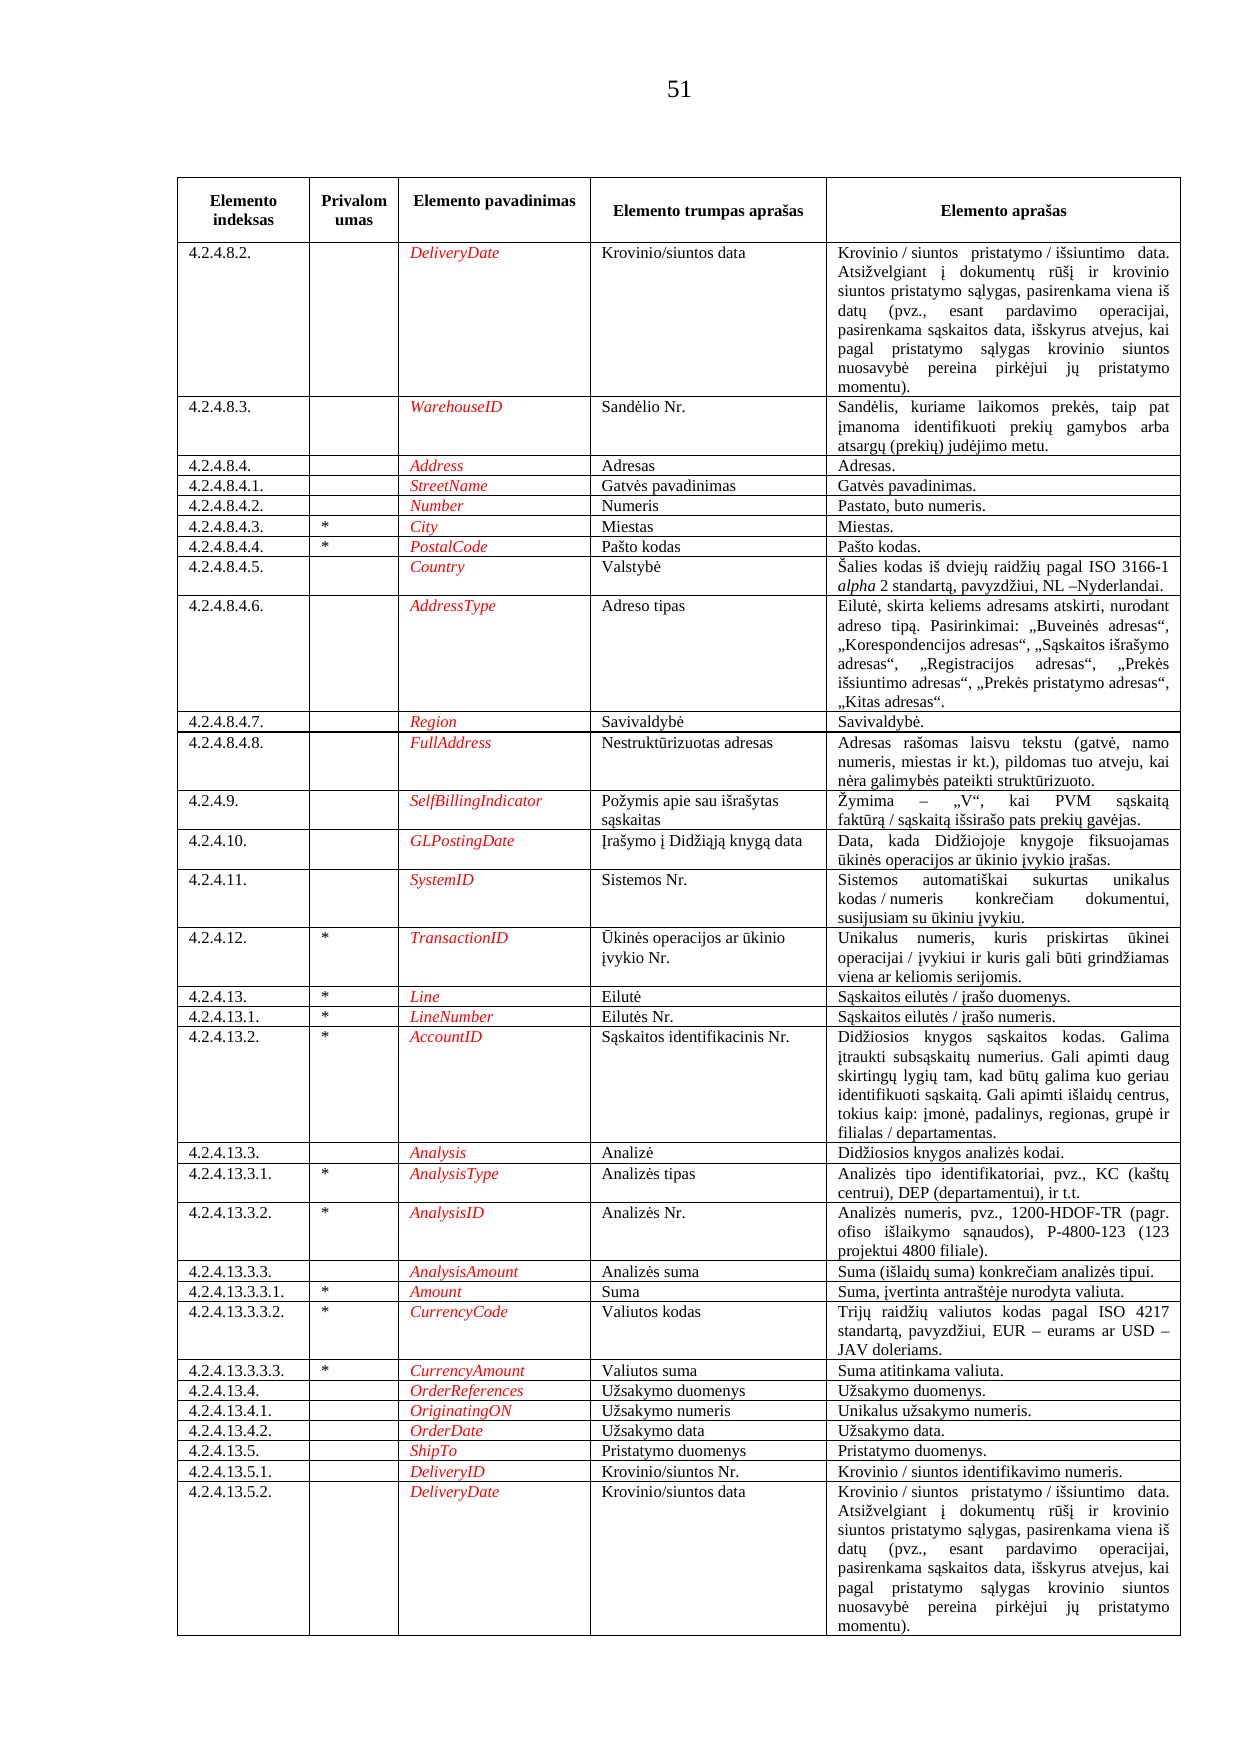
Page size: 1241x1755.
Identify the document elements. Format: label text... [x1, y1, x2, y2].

table_cell OrderDate [399, 1421, 590, 1440]
table_cell 4.2.4.8.2. [178, 243, 309, 396]
table_cell Savivaldybė [591, 712, 826, 731]
table_cell Krovinio/siuntos Nr. [591, 1461, 826, 1481]
table_cell Address [399, 456, 590, 475]
table_cell [310, 712, 398, 731]
table_cell Požymis apie sau išrašytas sąskaitas [591, 791, 826, 829]
table_cell 4.2.4.8.4.4. [178, 537, 309, 556]
table_cell CurrencyAmount [399, 1360, 590, 1379]
table_cell 4.2.4.13.1. [178, 1007, 309, 1026]
table_cell [310, 557, 398, 595]
table_cell 4.2.4.13.5. [178, 1441, 309, 1460]
table_cell Adreso tipas [591, 596, 826, 711]
table_cell Pašto kodas [591, 537, 826, 556]
table_cell 4.2.4.10. [178, 830, 309, 869]
table_cell [310, 1461, 398, 1481]
table_cell 4.2.4.13.3.3.3. [178, 1360, 309, 1379]
table_cell Krovinio/siuntos data [591, 1482, 826, 1635]
table_cell Valiutos kodas [591, 1302, 826, 1359]
table_cell Valstybė [591, 557, 826, 595]
table_cell Pastato, buto numeris. [827, 496, 1180, 515]
table_cell LineNumber [399, 1007, 590, 1026]
table_cell Adresas [591, 456, 826, 475]
table_cell Analizės tipas [591, 1164, 826, 1202]
table_cell Sąskaitos eilutės / įrašo numeris. [827, 1007, 1180, 1026]
table_cell [310, 870, 398, 927]
table_cell 4.2.4.8.4.6. [178, 596, 309, 711]
table_cell 4.2.4.13.4. [178, 1381, 309, 1400]
table_cell Ūkinės operacijos ar ūkinio įvykio Nr. [591, 928, 826, 986]
table_cell Numeris [591, 496, 826, 515]
table_cell Suma, įvertinta antraštėje nurodyta valiuta. [827, 1282, 1180, 1301]
table_cell 4.2.4.13.2. [178, 1027, 309, 1142]
table_header Elemento aprašas [827, 178, 1180, 242]
table_cell Sandėlis, kuriame laikomos prekės, taip pat įmanoma identifikuoti prekių gamybos arba atsargų (prekių) judėjimo metu. [827, 397, 1180, 455]
table_cell SystemID [399, 870, 590, 927]
table_cell Amount [399, 1282, 590, 1301]
table_header Elemento trumpas aprašas [591, 178, 826, 242]
table_cell 4.2.4.8.4.8. [178, 733, 309, 790]
table_cell Valiutos suma [591, 1360, 826, 1379]
table_cell 4.2.4.8.4.2. [178, 496, 309, 515]
table_cell Pristatymo duomenys. [827, 1441, 1180, 1460]
table_cell [310, 1381, 398, 1400]
table_cell Eilutė, skirta keliems adresams atskirti, nurodant adreso tipą. Pasirinkimai: „Buveinės adresas“, „Korespondencijos adresas“, „Sąskaitos išrašymo adresas“, „Registracijos adresas“, „Prekės išsiuntimo adresas“, „Prekės pristatymo adresas“, „Kitas adresas“. [827, 596, 1180, 711]
table_cell * [310, 987, 398, 1006]
table_cell Unikalus numeris, kuris priskirtas ūkinei operacijai / įvykiui ir kuris gali būti grindžiamas viena ar keliomis serijomis. [827, 928, 1180, 986]
table_cell Eilutės Nr. [591, 1007, 826, 1026]
table_cell Suma (išlaidų suma) konkrečiam analizės tipui. [827, 1261, 1180, 1281]
table_cell [310, 596, 398, 711]
table_cell 4.2.4.13.4.1. [178, 1401, 309, 1420]
table_cell Krovinio / siuntos pristatymo / išsiuntimo data. Atsižvelgiant į dokumentų rūšį ir krovinio siuntos pristatymo sąlygas, pasirenkama viena iš datų (pvz., esant pardavimo operacijai, pasirenkama sąskaitos data, išskyrus atvejus, kai pagal pristatymo sąlygas krovinio siuntos nuosavybė pereina pirkėjui jų pristatymo momentu). [827, 243, 1180, 396]
table_cell 4.2.4.13.3.3.2. [178, 1302, 309, 1359]
table_cell Country [399, 557, 590, 595]
table_cell * [310, 1360, 398, 1379]
table_cell Užsakymo data. [827, 1421, 1180, 1440]
table_cell 4.2.4.8.3. [178, 397, 309, 455]
table_cell Region [399, 712, 590, 731]
table_cell Sandėlio Nr. [591, 397, 826, 455]
table_cell GLPostingDate [399, 830, 590, 869]
table_cell DeliveryDate [399, 1482, 590, 1635]
table_cell * [310, 1164, 398, 1202]
table_cell 4.2.4.13. [178, 987, 309, 1006]
table_cell Analizės Nr. [591, 1203, 826, 1260]
table_cell 4.2.4.8.4.1. [178, 476, 309, 495]
table_cell AnalysisType [399, 1164, 590, 1202]
table_cell Suma atitinkama valiuta. [827, 1360, 1180, 1379]
table_cell [310, 1441, 398, 1460]
table_cell [310, 243, 398, 396]
table_cell Eilutė [591, 987, 826, 1006]
table_cell Pašto kodas. [827, 537, 1180, 556]
table_cell [310, 476, 398, 495]
table_cell AnalysisID [399, 1203, 590, 1260]
table_cell Miestas [591, 516, 826, 536]
table_cell Didžiosios knygos analizės kodai. [827, 1143, 1180, 1162]
table_cell 4.2.4.8.4.7. [178, 712, 309, 731]
table_cell CurrencyCode [399, 1302, 590, 1359]
table_cell [310, 1401, 398, 1420]
table_cell 4.2.4.13.3.3.1. [178, 1282, 309, 1301]
table_cell StreetName [399, 476, 590, 495]
table_cell Sąskaitos identifikacinis Nr. [591, 1027, 826, 1142]
table_cell Savivaldybė. [827, 712, 1180, 731]
table_cell 4.2.4.13.4.2. [178, 1421, 309, 1440]
table_cell [310, 1261, 398, 1281]
table_header Elemento indeksas [178, 178, 309, 242]
table_cell TransactionID [399, 928, 590, 986]
table_cell Number [399, 496, 590, 515]
table_cell * [310, 1282, 398, 1301]
table_cell [310, 1421, 398, 1440]
table_cell 4.2.4.11. [178, 870, 309, 927]
table_cell Gatvės pavadinimas. [827, 476, 1180, 495]
table_cell Analizė [591, 1143, 826, 1162]
table_cell Miestas. [827, 516, 1180, 536]
table_cell OriginatingON [399, 1401, 590, 1420]
table_cell 4.2.4.13.3.1. [178, 1164, 309, 1202]
table_cell SelfBillingIndicator [399, 791, 590, 829]
table_cell Adresas rašomas laisvu tekstu (gatvė, namo numeris, miestas ir kt.), pildomas tuo atveju, kai nėra galimybės pateikti struktūrizuoto. [827, 733, 1180, 790]
table_cell * [310, 1302, 398, 1359]
table_cell Line [399, 987, 590, 1006]
table_cell Unikalus užsakymo numeris. [827, 1401, 1180, 1420]
table_cell * [310, 1027, 398, 1142]
table_cell 4.2.4.13.5.2. [178, 1482, 309, 1635]
table_cell Įrašymo į Didžiąją knygą data [591, 830, 826, 869]
table_cell Sistemos automatiškai sukurtas unikalus kodas / numeris konkrečiam dokumentui, susijusiam su ūkiniu įvykiu. [827, 870, 1180, 927]
table_cell Pristatymo duomenys [591, 1441, 826, 1460]
table_cell Užsakymo duomenys. [827, 1381, 1180, 1400]
table_cell FullAddress [399, 733, 590, 790]
table_cell 4.2.4.13.3.3. [178, 1261, 309, 1281]
table_header Elemento pavadinimas [399, 178, 590, 242]
table_cell Užsakymo duomenys [591, 1381, 826, 1400]
table_cell AccountID [399, 1027, 590, 1142]
table_cell [310, 397, 398, 455]
table_cell Sąskaitos eilutės / įrašo duomenys. [827, 987, 1180, 1006]
table_cell 4.2.4.13.5.1. [178, 1461, 309, 1481]
table_cell City [399, 516, 590, 536]
table_cell * [310, 537, 398, 556]
table_cell PostalCode [399, 537, 590, 556]
table_cell 4.2.4.8.4.5. [178, 557, 309, 595]
table_cell [310, 1143, 398, 1162]
table_cell * [310, 516, 398, 536]
table_cell Krovinio / siuntos identifikavimo numeris. [827, 1461, 1180, 1481]
table_cell Nestruktūrizuotas adresas [591, 733, 826, 790]
table_cell Suma [591, 1282, 826, 1301]
table_cell * [310, 928, 398, 986]
table_cell 4.2.4.13.3.2. [178, 1203, 309, 1260]
table_cell [310, 456, 398, 475]
table_cell Data, kada Didžiojoje knygoje fiksuojamas ūkinės operacijos ar ūkinio įvykio įrašas. [827, 830, 1180, 869]
table_cell [310, 1482, 398, 1635]
table_cell AddressType [399, 596, 590, 711]
table_cell 4.2.4.8.4.3. [178, 516, 309, 536]
table_cell 4.2.4.12. [178, 928, 309, 986]
table_header Privalomumas [310, 178, 398, 242]
table_cell 4.2.4.13.3. [178, 1143, 309, 1162]
table_cell AnalysisAmount [399, 1261, 590, 1281]
table_cell Analysis [399, 1143, 590, 1162]
table_cell [310, 496, 398, 515]
table_cell Analizės suma [591, 1261, 826, 1281]
table_cell Žymima – „V“, kai PVM sąskaitą faktūrą / sąskaitą išsirašo pats prekių gavėjas. [827, 791, 1180, 829]
table_cell WarehouseID [399, 397, 590, 455]
table_cell Krovinio/siuntos data [591, 243, 826, 396]
table_cell OrderReferences [399, 1381, 590, 1400]
table_cell Analizės tipo identifikatoriai, pvz., KC (kaštų centrui), DEP (departamentui), ir t.t. [827, 1164, 1180, 1202]
table_cell Užsakymo data [591, 1421, 826, 1440]
table_cell DeliveryDate [399, 243, 590, 396]
table_cell * [310, 1007, 398, 1026]
table_cell Trijų raidžių valiutos kodas pagal ISO 4217 standartą, pavyzdžiui, EUR – eurams ar USD –JAV doleriams. [827, 1302, 1180, 1359]
table_cell Sistemos Nr. [591, 870, 826, 927]
table_cell ShipTo [399, 1441, 590, 1460]
table_cell 4.2.4.8.4. [178, 456, 309, 475]
table_cell Šalies kodas iš dviejų raidžių pagal ISO 3166-1 alpha 2 standartą, pavyzdžiui, NL –Nyderlandai. [827, 557, 1180, 595]
table_cell * [310, 1203, 398, 1260]
table_cell [310, 733, 398, 790]
table_cell DeliveryID [399, 1461, 590, 1481]
table_cell Gatvės pavadinimas [591, 476, 826, 495]
table_cell Analizės numeris, pvz., 1200-HDOF-TR (pagr. ofiso išlaikymo sąnaudos), P-4800-123 (123 projektui 4800 filiale). [827, 1203, 1180, 1260]
table_cell Didžiosios knygos sąskaitos kodas. Galima įtraukti subsąskaitų numerius. Gali apimti daug skirtingų lygių tam, kad būtų galima kuo geriau identifikuoti sąskaitą. Gali apimti išlaidų centrus, tokius kaip: įmonė, padalinys, regionas, grupė ir filialas / departamentas. [827, 1027, 1180, 1142]
table_cell [310, 791, 398, 829]
table_cell [310, 830, 398, 869]
table_cell 4.2.4.9. [178, 791, 309, 829]
table_cell Užsakymo numeris [591, 1401, 826, 1420]
table_cell Adresas. [827, 456, 1180, 475]
table_cell Krovinio / siuntos pristatymo / išsiuntimo data. Atsižvelgiant į dokumentų rūšį ir krovinio siuntos pristatymo sąlygas, pasirenkama viena iš datų (pvz., esant pardavimo operacijai, pasirenkama sąskaitos data, išskyrus atvejus, kai pagal pristatymo sąlygas krovinio siuntos nuosavybė pereina pirkėjui jų pristatymo momentu). [827, 1482, 1180, 1635]
